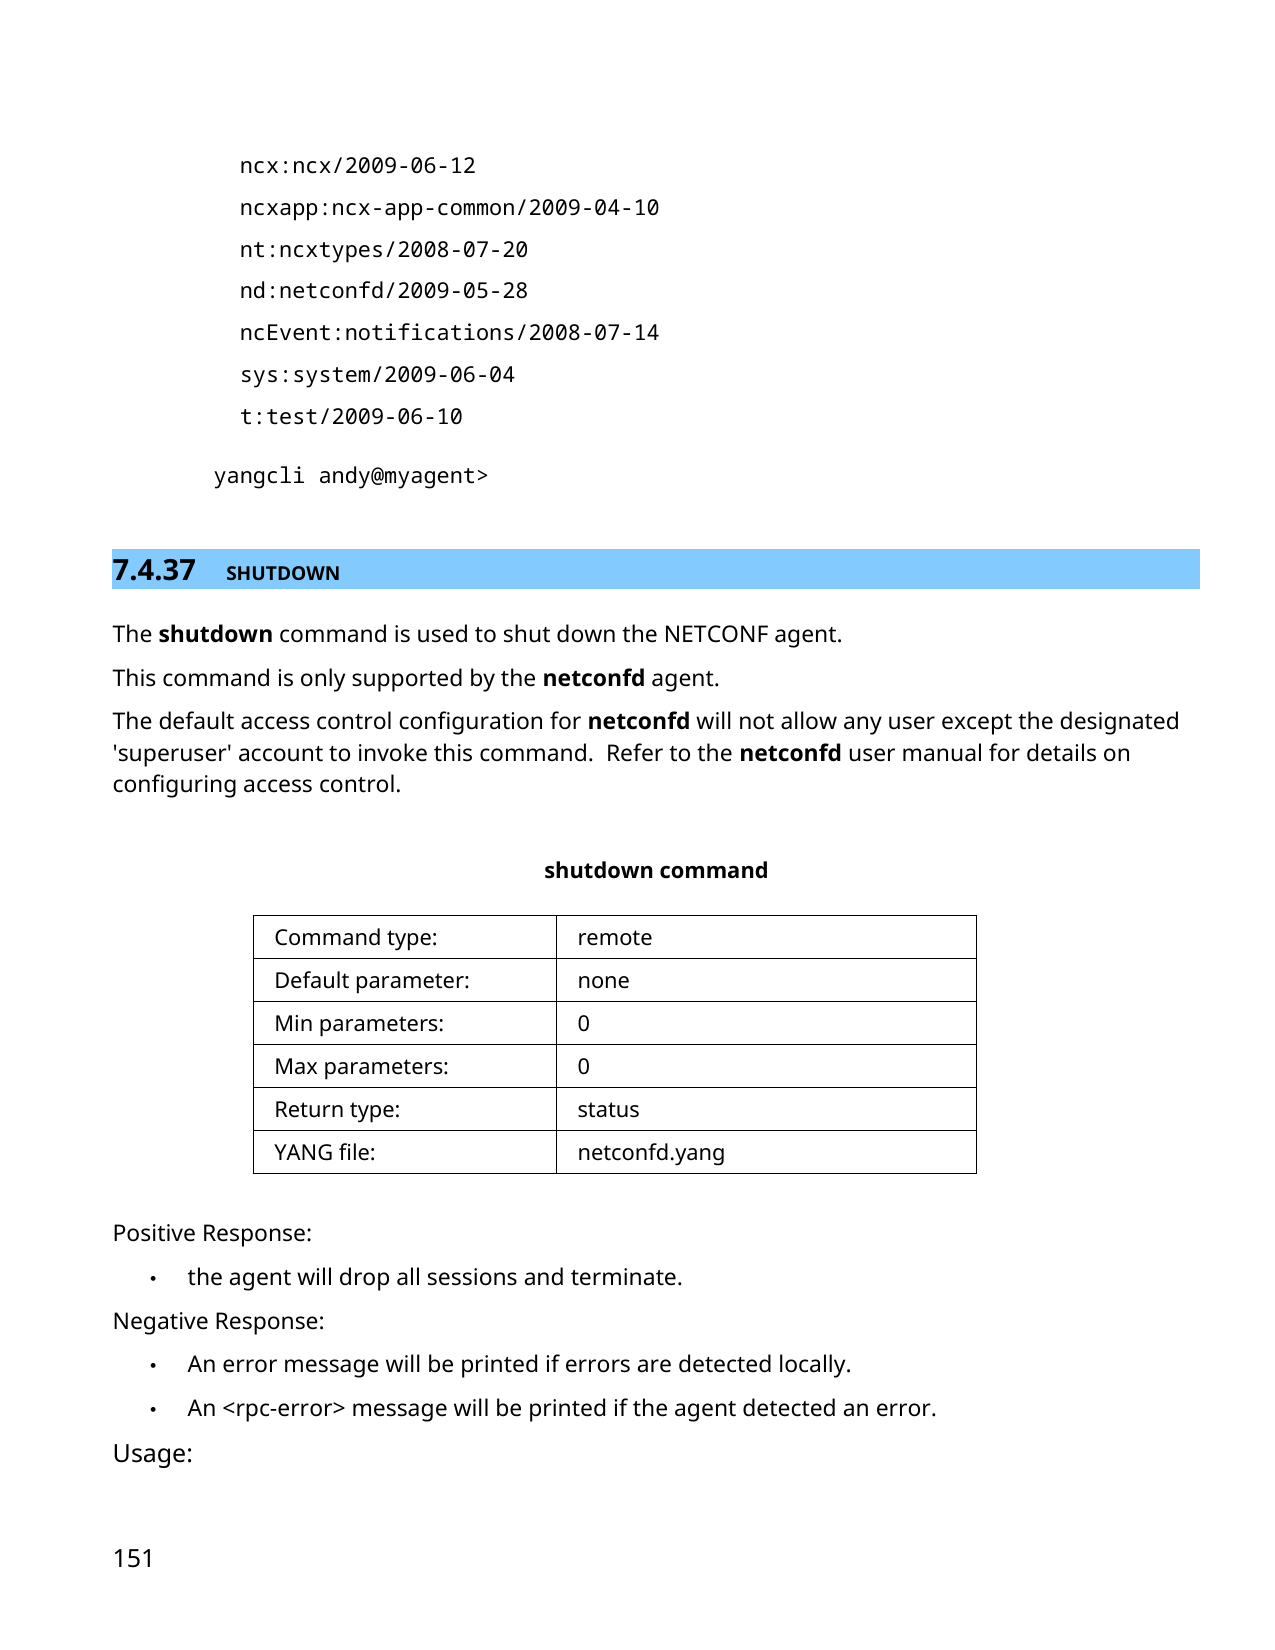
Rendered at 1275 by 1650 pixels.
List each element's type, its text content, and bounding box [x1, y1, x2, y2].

text ncEvent:notifications/2008-07-14 [139, 317, 1200, 347]
table_cell Return type: [254, 1088, 556, 1129]
text Positive Response: [112, 1217, 1200, 1248]
text nt:ncxtypes/2008-07-20 [139, 233, 1200, 263]
table_cell none [557, 959, 976, 1001]
text Negative Response: [112, 1305, 1200, 1336]
table_cell YANG file: [254, 1131, 556, 1172]
text Usage: [112, 1436, 1200, 1470]
subtitle shutdown [112, 549, 1200, 589]
list An <rpc-error> message will be printed if the agent detected an error. [150, 1392, 1200, 1423]
table_cell 0 [557, 1045, 976, 1087]
table_cell Min parameters: [254, 1002, 556, 1044]
text The default access control configuration for netconfd will not allow any user except the designated 'superuser' account to invoke this command. Refer to the netconfd user manual for details on configuring access control. [112, 705, 1200, 799]
list the agent will drop all sessions and terminate. [150, 1261, 1200, 1292]
list An error message will be printed if errors are detected locally. [150, 1348, 1200, 1380]
text ncx:ncx/2009-06-12 [139, 150, 1200, 180]
text ncxapp:ncx-app-common/2009-04-10 [139, 192, 1200, 222]
table_cell Default parameter: [254, 959, 556, 1001]
text The shutdown command is used to shut down the NETCONF agent. [112, 618, 1200, 649]
table_header remote [557, 916, 976, 958]
table_cell Max parameters: [254, 1045, 556, 1087]
table_cell netconfd.yang [557, 1131, 976, 1172]
text nd:netconfd/2009-05-28 [139, 275, 1200, 305]
table_cell 0 [557, 1002, 976, 1044]
subtitle shutdown command [127, 855, 1185, 885]
text This command is only supported by the netconfd agent. [112, 662, 1200, 693]
text sys:system/2009-06-04 [139, 359, 1200, 389]
table_cell status [557, 1088, 976, 1129]
table_header Command type: [254, 916, 556, 958]
text t:test/2009-06-10 yangcli andy@myagent> [139, 401, 1200, 520]
